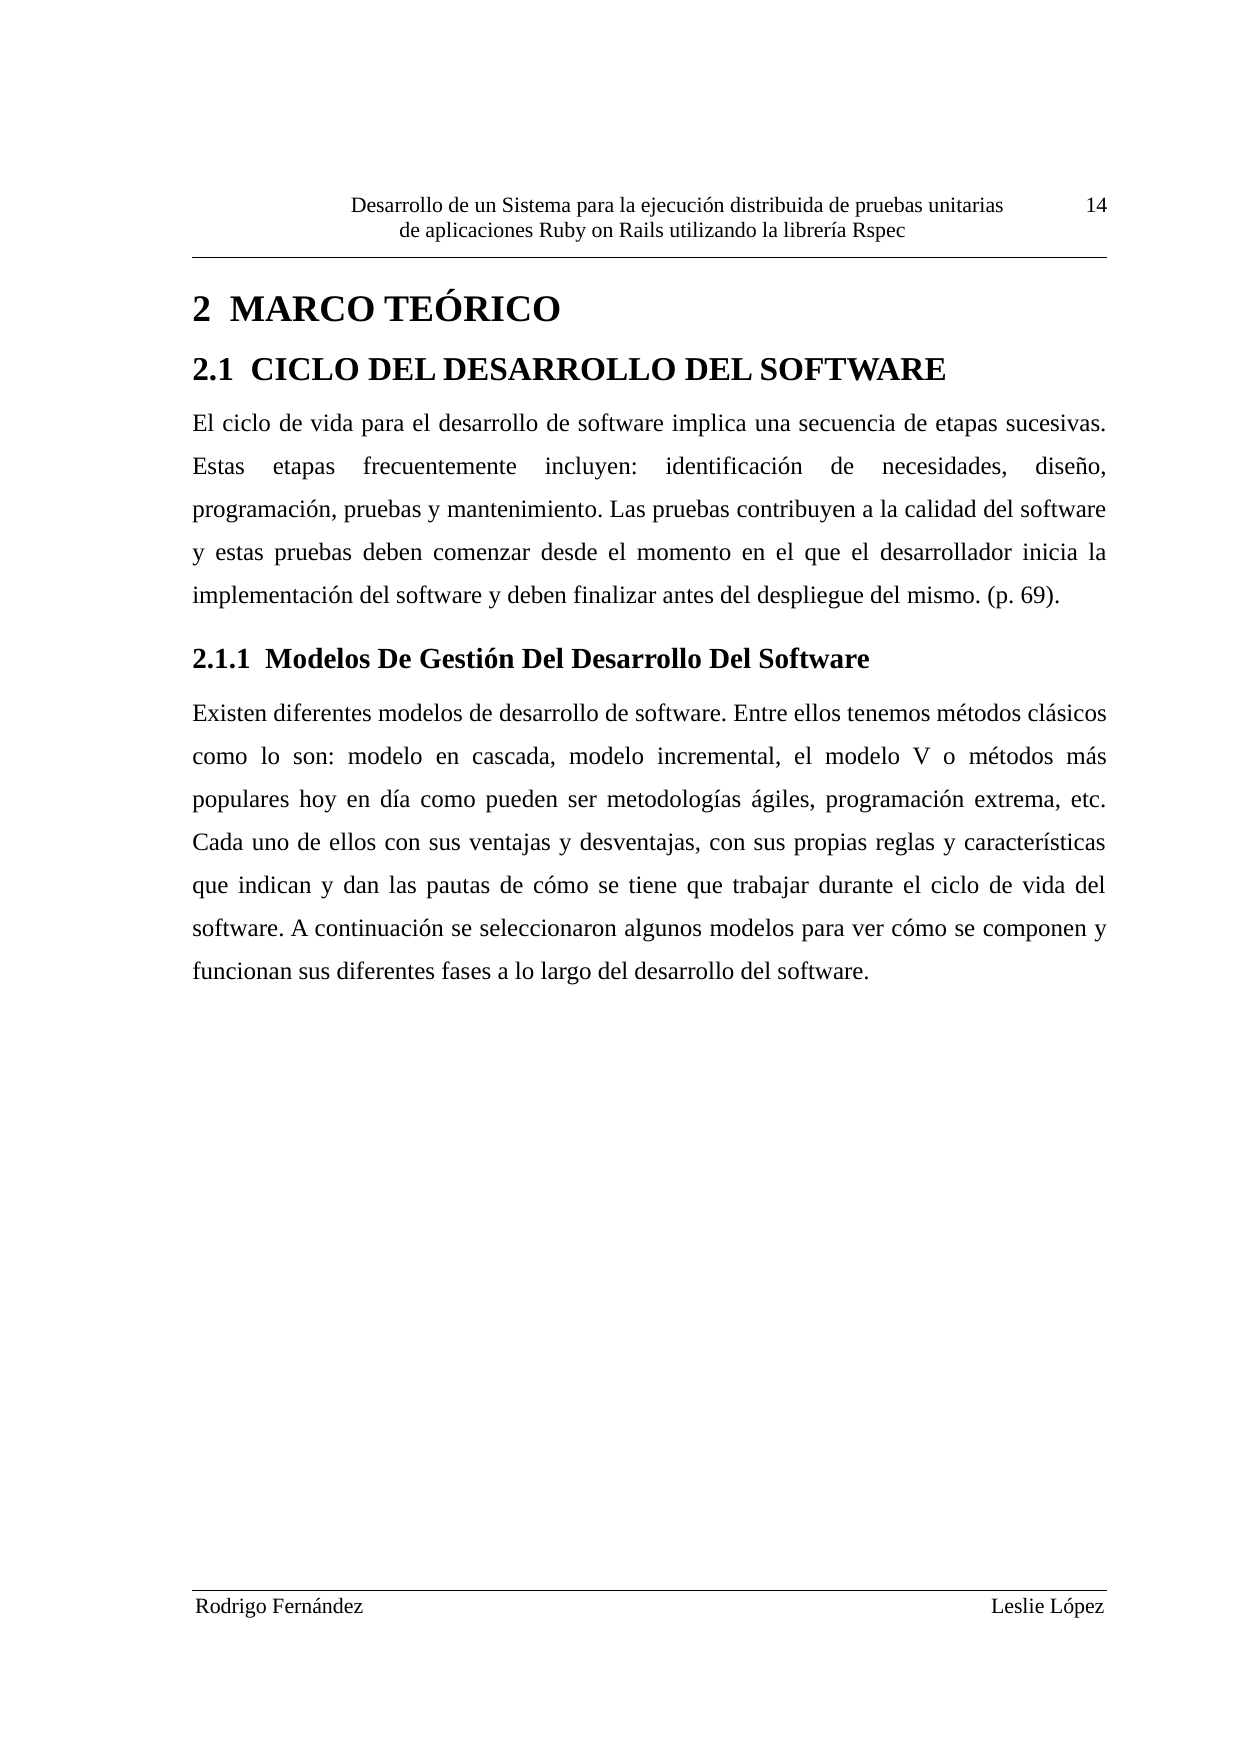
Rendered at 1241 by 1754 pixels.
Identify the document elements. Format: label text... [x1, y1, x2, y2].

text El ciclo de vida para el desarrollo de software implica una secuencia de etapas sucesivas. Estas etapas frecuentemente incluyen: identificación de necesidades, diseño, programación, pruebas y mantenimiento. Las pruebas contribuyen a la calidad del software y estas pruebas deben comenzar desde el momento en el que el desarrollador inicia la implementación del software y deben finalizar antes del despliegue del mismo. (p. 69). [192, 408, 1107, 609]
subtitle CICLO DEL DESARROLLO DEL SOFTWARE [192, 350, 1107, 388]
text Existen diferentes modelos de desarrollo de software. Entre ellos tenemos métodos clásicos como lo son: modelo en cascada, modelo incremental, el modelo V o métodos más populares hoy en día como pueden ser metodologías ágiles, programación extrema, etc. Cada uno de ellos con sus ventajas y desventajas, con sus propias reglas y características que indican y dan las pautas de cómo se tiene que trabajar durante el ciclo de vida del software. A continuación se seleccionaron algunos modelos para ver cómo se componen y funcionan sus diferentes fases a lo largo del desarrollo del software. [192, 698, 1107, 985]
subtitle Modelos de gestión del desarrollo del Software [192, 641, 1107, 675]
subtitle MARCO TEÓRICO [192, 286, 1107, 329]
